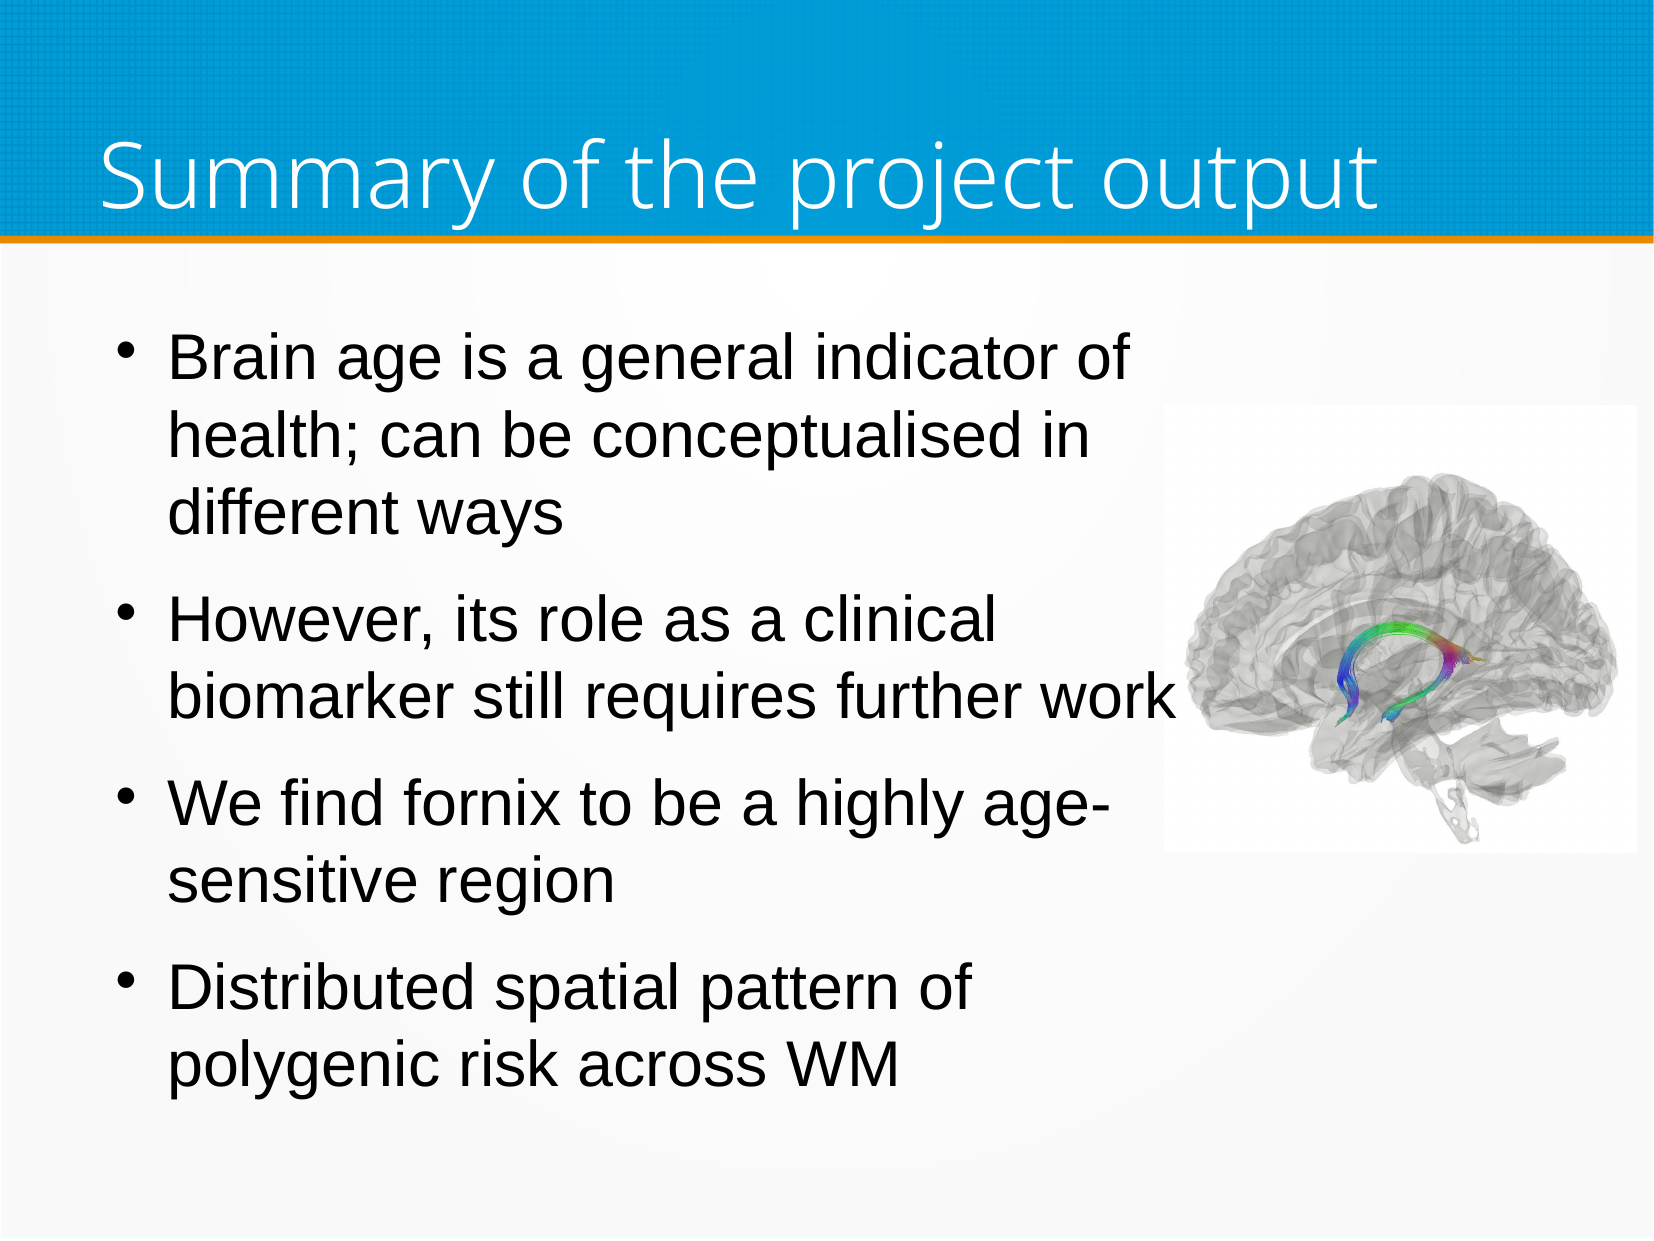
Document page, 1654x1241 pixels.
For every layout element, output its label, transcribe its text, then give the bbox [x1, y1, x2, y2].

picture [0, 236, 1654, 1241]
list Brain age is a general indicator of health; can be conceptualised in different ways However, its role as a clinical biomarker still requires further work We find fornix to be a highly age-sensitive region Distributed spatial pattern of polygenic risk across WM [98, 315, 1182, 1122]
title Summary of the project output [98, 19, 1654, 227]
